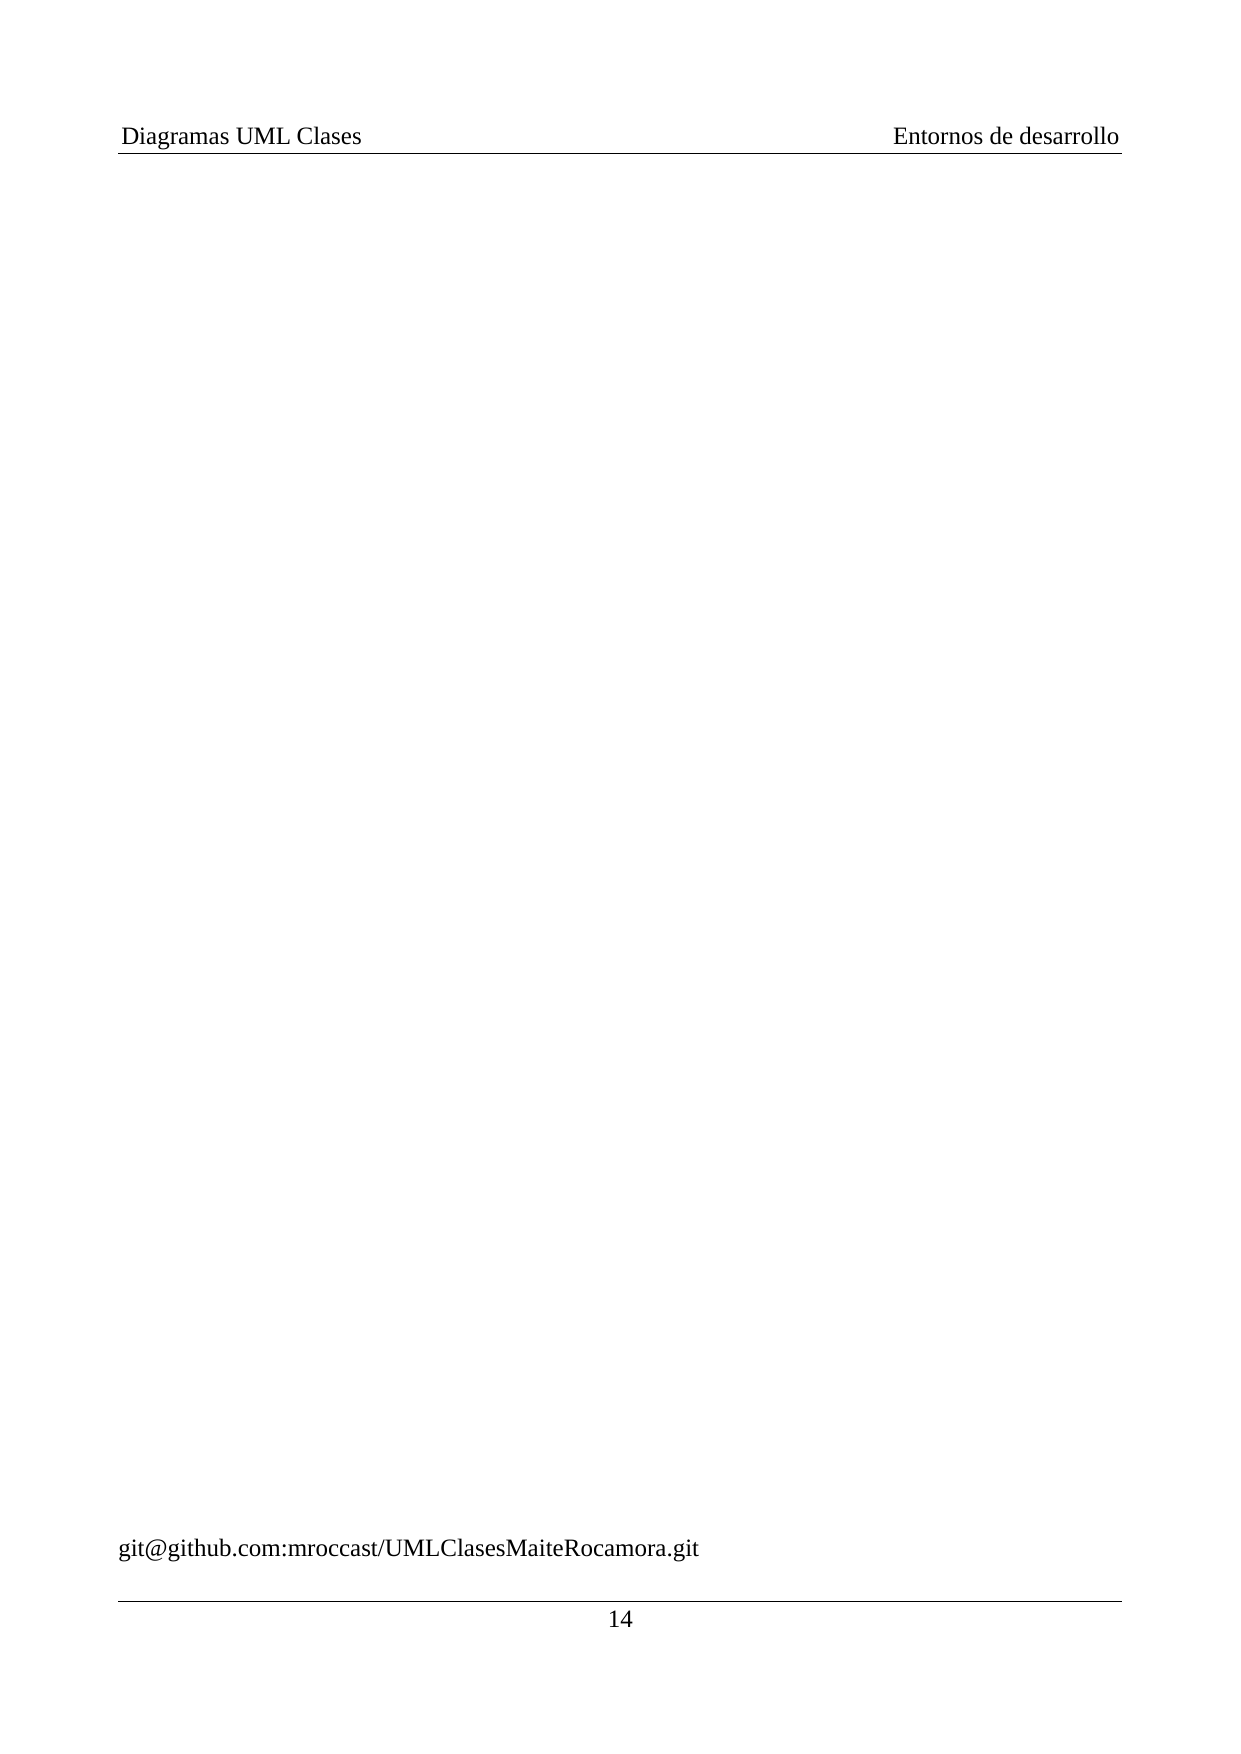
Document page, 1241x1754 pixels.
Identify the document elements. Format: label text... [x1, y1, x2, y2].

text git@github.com:mroccast/UMLClasesMaiteRocamora.git [118, 1533, 1122, 1562]
